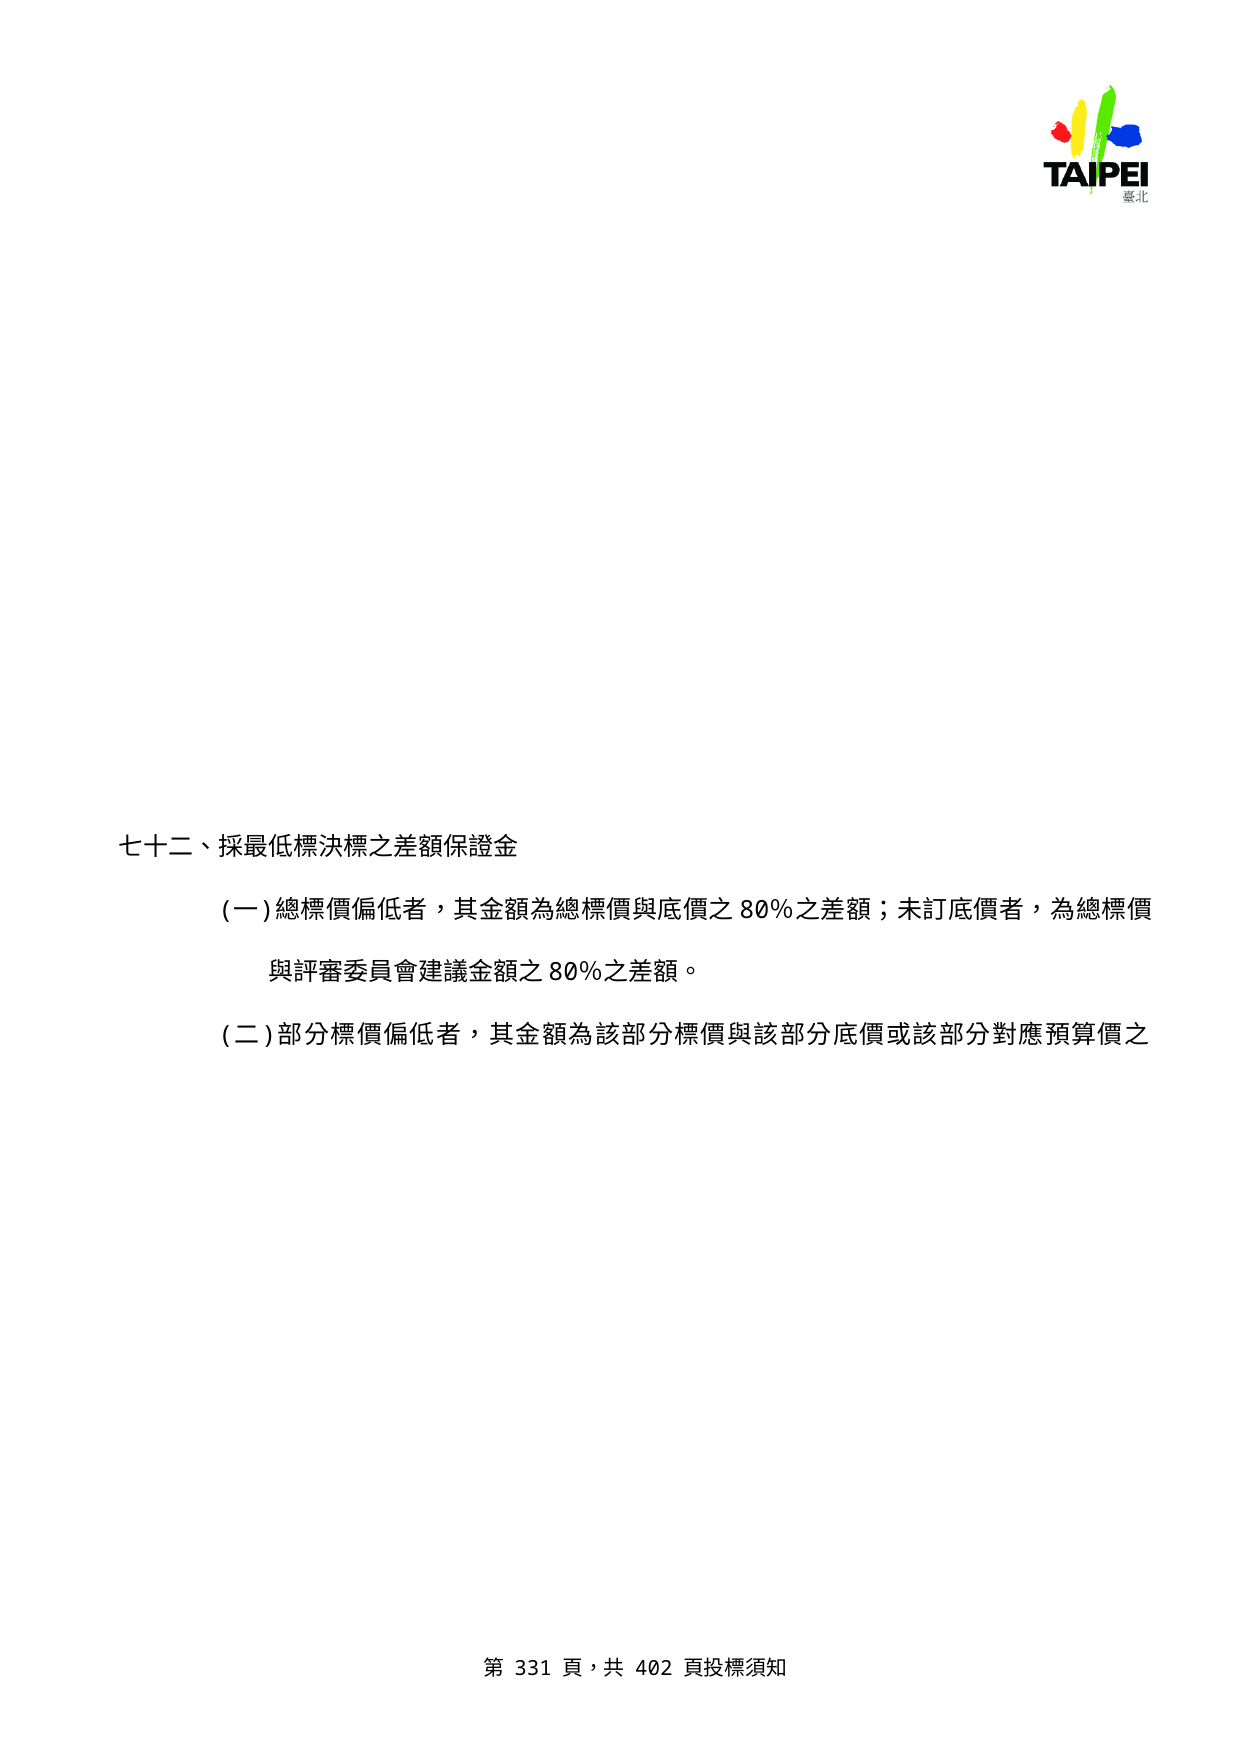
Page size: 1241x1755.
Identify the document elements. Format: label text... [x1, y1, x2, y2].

text (一)總標價偏低者，其金額為總標價與底價之80％之差額；未訂底價者，為總標價與評審委員會建議金額之80％之差額。 [218, 866, 1152, 991]
text (二)部分標價偏低者，其金額為該部分標價與該部分底價或該部分對應預算價之 [218, 991, 1152, 1053]
text 七十二、採最低標決標之差額保證金 [118, 803, 1152, 866]
